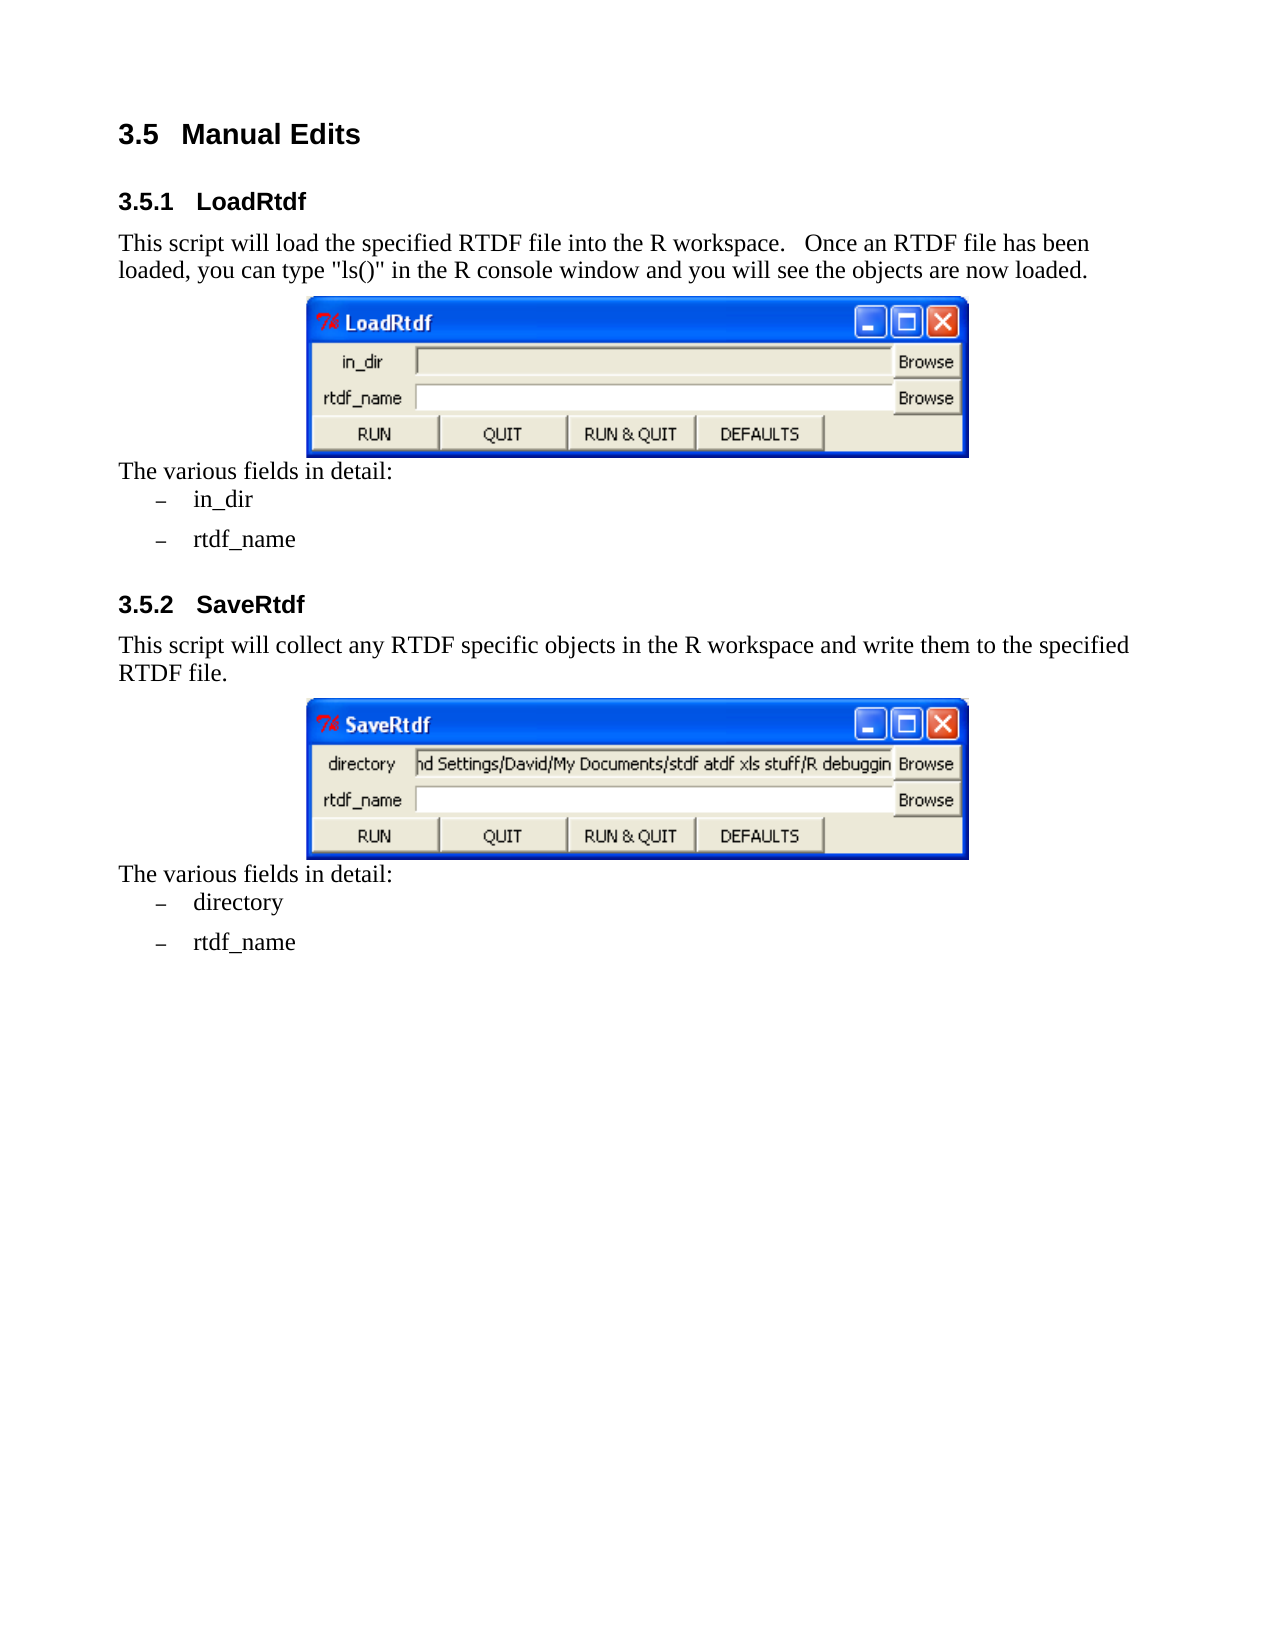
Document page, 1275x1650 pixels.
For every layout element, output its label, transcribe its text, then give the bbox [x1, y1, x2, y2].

text This script will collect any RTDF specific objects in the R workspace and write them to the specified RTDF file. [118, 631, 1157, 686]
list rtdf_name [156, 928, 1157, 956]
picture [306, 296, 969, 458]
list in_dir [156, 485, 1157, 513]
text This script will load the specified RTDF file into the R workspace. Once an RTDF file has been loaded, you can type "ls()" in the R console window and you will see the objects are now loaded. [118, 229, 1157, 284]
subtitle LoadRtdf [118, 188, 1157, 216]
text The various fields in detail: [118, 860, 1157, 888]
list directory [156, 888, 1157, 915]
text The various fields in detail: [118, 458, 1157, 485]
picture [306, 698, 969, 860]
list rtdf_name [156, 525, 1157, 553]
subtitle SaveRtdf [118, 591, 1157, 618]
subtitle Manual Edits [118, 118, 1157, 151]
